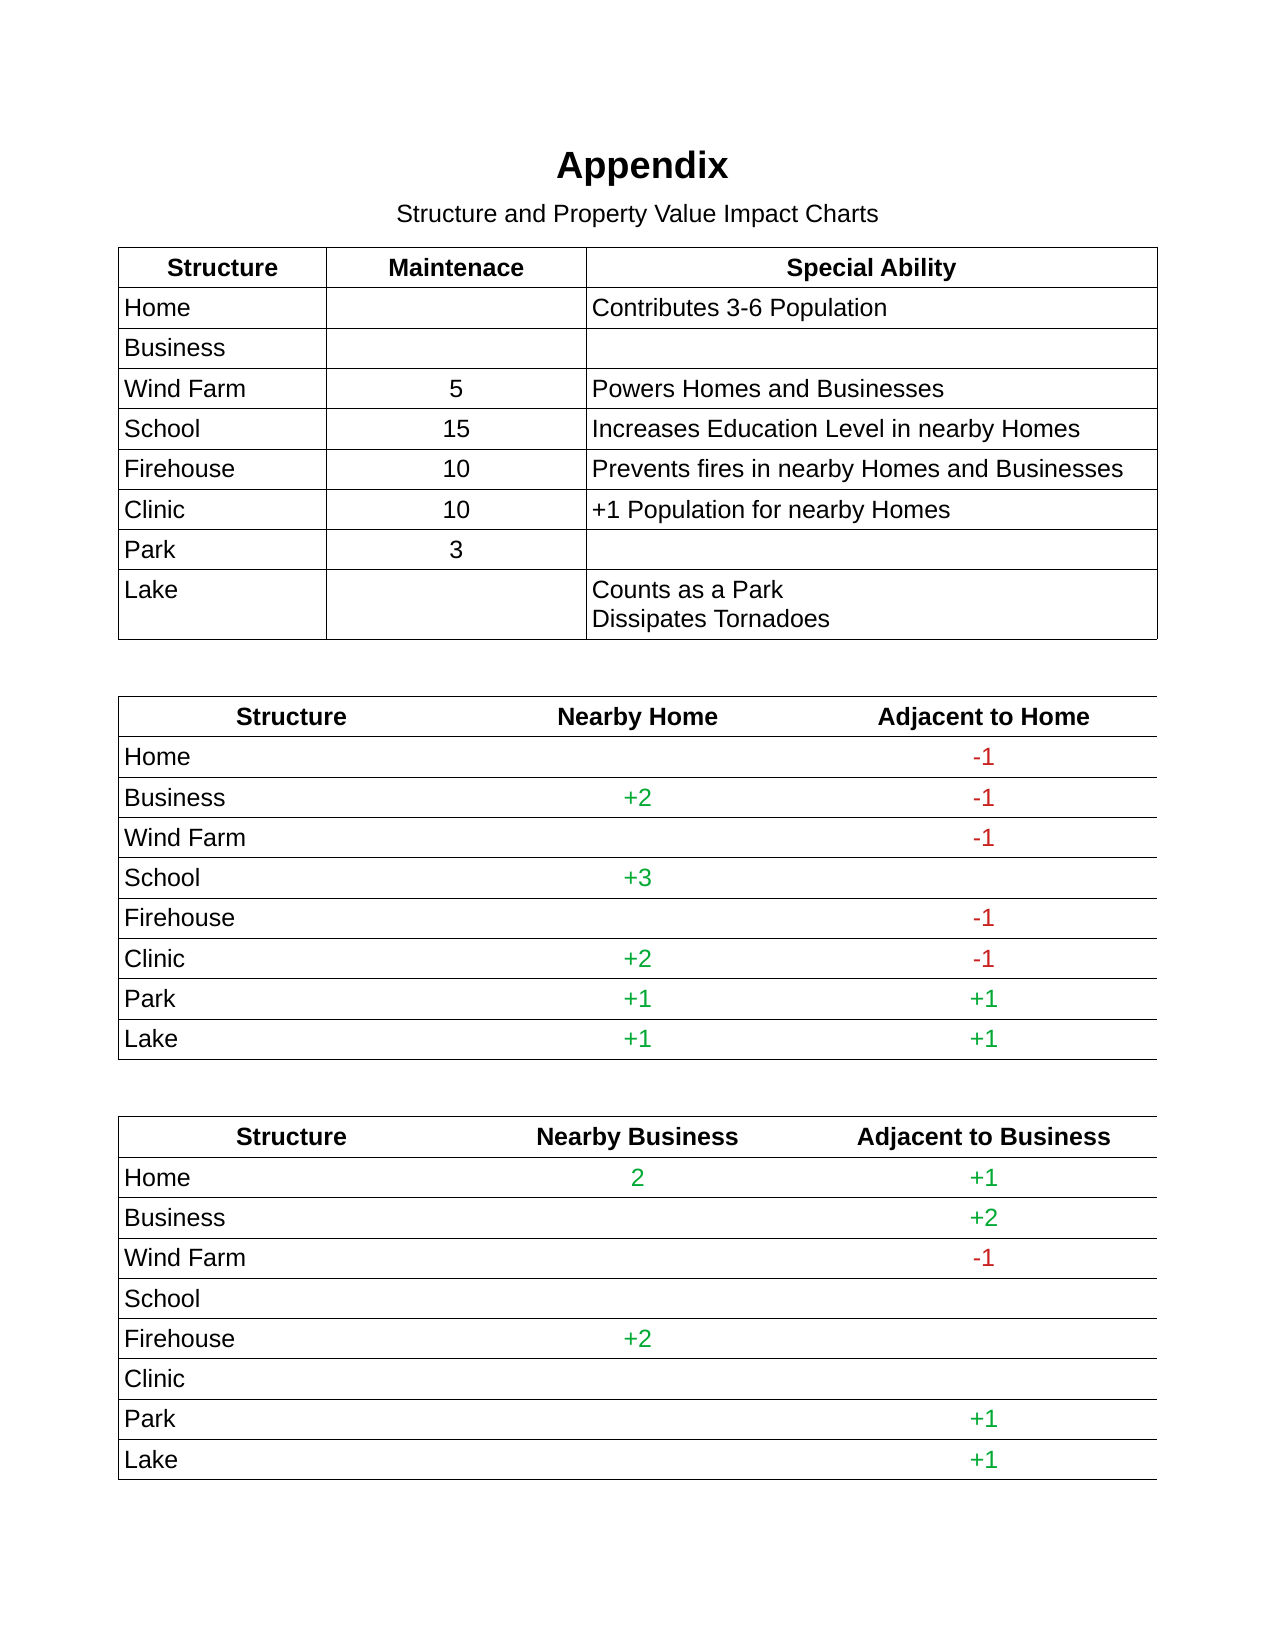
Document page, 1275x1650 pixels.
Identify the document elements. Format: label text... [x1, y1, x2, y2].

table_cell Park [119, 1400, 464, 1439]
table_cell [464, 818, 811, 857]
table_cell [811, 1359, 1157, 1399]
table_cell Business [119, 1198, 464, 1237]
table_cell Firehouse [119, 899, 464, 938]
table_cell [464, 1198, 811, 1237]
table_cell Lake [119, 1440, 464, 1479]
table_cell [464, 1359, 811, 1399]
table_cell +1 Population for nearby Homes [587, 490, 1157, 529]
table_cell Lake [119, 570, 326, 638]
table_cell -1 [811, 1239, 1157, 1278]
table_header Adjacent to Home [811, 697, 1157, 736]
table_cell School [119, 409, 326, 448]
table_cell +1 [811, 1020, 1157, 1059]
table_cell Home [119, 288, 326, 327]
table_cell Clinic [119, 1359, 464, 1399]
table_cell Wind Farm [119, 369, 326, 408]
table_cell Lake [119, 1020, 464, 1059]
table_cell +2 [464, 939, 811, 978]
table_header Structure [119, 248, 326, 287]
table_cell Contributes 3-6 Population [587, 288, 1157, 327]
text Structure and Property Value Impact Charts [118, 199, 1157, 228]
table_cell Park [119, 530, 326, 569]
table_cell Firehouse [119, 450, 326, 489]
table_cell [464, 1239, 811, 1278]
table_cell School [119, 1279, 464, 1318]
table_cell [587, 329, 1157, 368]
table_cell +2 [464, 778, 811, 817]
table_cell -1 [811, 778, 1157, 817]
table_cell Clinic [119, 939, 464, 978]
table_cell +1 [464, 979, 811, 1018]
table_header Special Ability [587, 248, 1157, 287]
table_cell Business [119, 329, 326, 368]
table_cell -1 [811, 899, 1157, 938]
table_cell Powers Homes and Businesses [587, 369, 1157, 408]
table_cell [327, 288, 586, 327]
table_cell Wind Farm [119, 818, 464, 857]
table_cell Firehouse [119, 1319, 464, 1358]
table_cell 3 [327, 530, 586, 569]
table_cell Business [119, 778, 464, 817]
table_header Structure [119, 1117, 464, 1157]
table_cell -1 [811, 737, 1157, 777]
table_cell +1 [811, 979, 1157, 1018]
table_header Nearby Business [464, 1117, 811, 1157]
table_cell [327, 329, 586, 368]
table_cell -1 [811, 939, 1157, 978]
table_cell +3 [464, 858, 811, 898]
table_cell Park [119, 979, 464, 1018]
table_cell +2 [464, 1319, 811, 1358]
table_cell [587, 530, 1157, 569]
table_cell Clinic [119, 490, 326, 529]
table_cell Wind Farm [119, 1239, 464, 1278]
table_cell -1 [811, 818, 1157, 857]
table_header Maintenace [327, 248, 586, 287]
table_cell School [119, 858, 464, 898]
table_cell +1 [464, 1020, 811, 1059]
table_header Structure [119, 697, 464, 736]
table_cell Counts as a Park Dissipates Tornadoes [587, 570, 1157, 638]
table_cell [464, 899, 811, 938]
table_cell [811, 1279, 1157, 1318]
table_cell +1 [811, 1440, 1157, 1479]
table_cell [811, 1319, 1157, 1358]
table_cell [464, 1279, 811, 1318]
table_cell [327, 570, 586, 638]
table_cell Home [119, 737, 464, 777]
table_cell +1 [811, 1158, 1157, 1197]
table_cell 15 [327, 409, 586, 448]
table_cell Prevents fires in nearby Homes and Businesses [587, 450, 1157, 489]
subtitle Appendix [118, 143, 1157, 187]
table_cell [811, 858, 1157, 898]
table_cell 5 [327, 369, 586, 408]
table_header Nearby Home [464, 697, 811, 736]
table_cell [464, 737, 811, 777]
table_cell [464, 1440, 811, 1479]
table_cell 10 [327, 490, 586, 529]
table_cell [464, 1400, 811, 1439]
table_cell Home [119, 1158, 464, 1197]
table_cell Increases Education Level in nearby Homes [587, 409, 1157, 448]
table_cell +1 [811, 1400, 1157, 1439]
table_cell 10 [327, 450, 586, 489]
table_cell +2 [811, 1198, 1157, 1237]
table_cell 2 [464, 1158, 811, 1197]
table_header Adjacent to Business [811, 1117, 1157, 1157]
